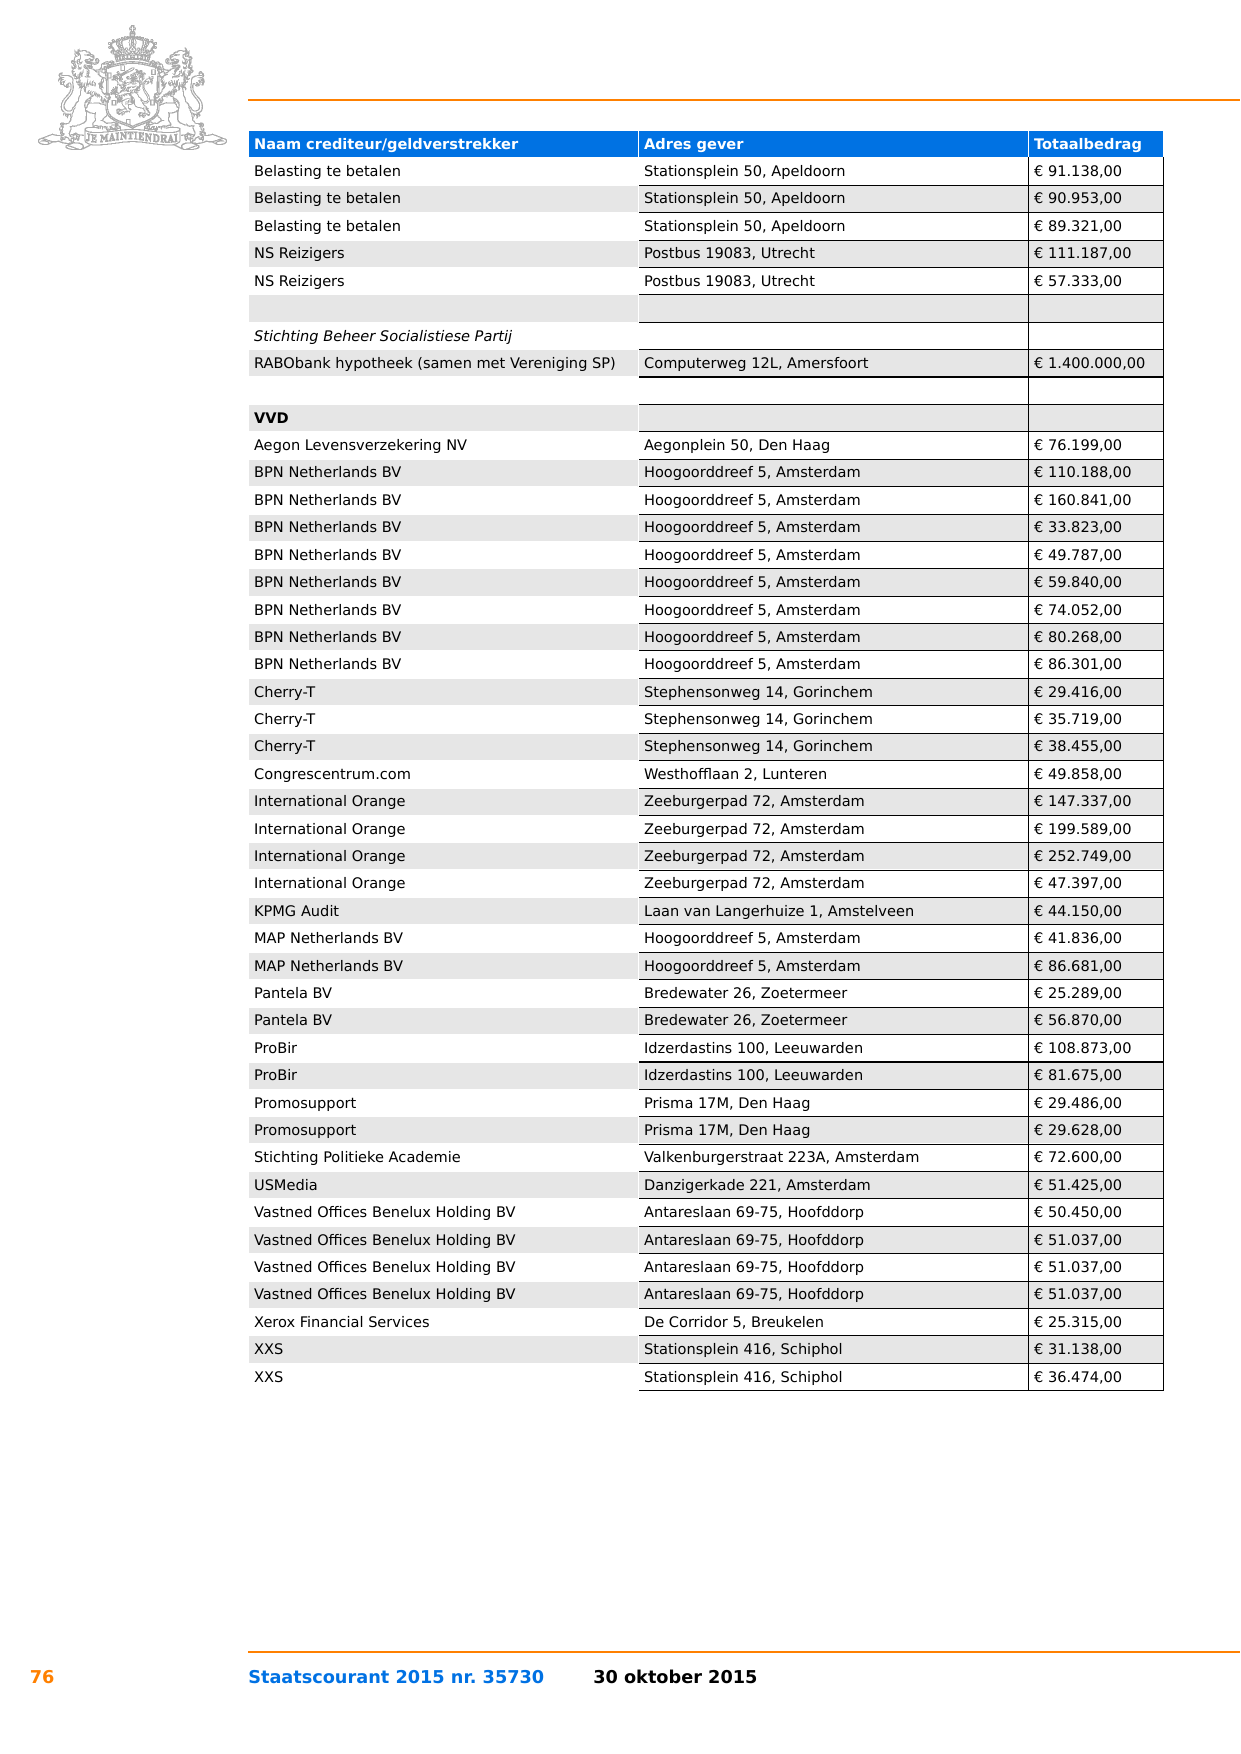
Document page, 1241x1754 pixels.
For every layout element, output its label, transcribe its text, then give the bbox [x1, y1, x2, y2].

table_cell [639, 323, 1028, 349]
table_cell Stichting Beheer Socialistiese Partij [249, 323, 638, 349]
table_cell Vastned Offices Benelux Holding BV [249, 1227, 638, 1253]
table_cell € 90.953,00 [1029, 186, 1163, 212]
table_cell Westhofflaan 2, Lunteren [639, 761, 1028, 787]
table_cell € 38.455,00 [1029, 734, 1163, 760]
table_cell Zeeburgerpad 72, Amsterdam [639, 816, 1028, 842]
table_cell Cherry-T [249, 706, 638, 733]
table_cell Pantela BV [249, 1008, 638, 1034]
table_cell Prisma 17M, Den Haag [639, 1090, 1028, 1116]
table_cell Valkenburgerstraat 223A, Amsterdam [639, 1145, 1028, 1171]
table_cell Stephensonweg 14, Gorinchem [639, 734, 1028, 760]
table_cell BPN Netherlands BV [249, 542, 638, 568]
table_cell [1029, 323, 1163, 349]
table_cell € 49.787,00 [1029, 542, 1163, 568]
table_cell MAP Netherlands BV [249, 953, 638, 979]
table_cell Antareslaan 69-75, Hoofddorp [639, 1282, 1028, 1308]
table_cell € 51.037,00 [1029, 1282, 1163, 1308]
table_cell Vastned Offices Benelux Holding BV [249, 1199, 638, 1226]
table_cell € 108.873,00 [1029, 1035, 1163, 1061]
table_cell Postbus 19083, Utrecht [639, 268, 1028, 294]
table_cell BPN Netherlands BV [249, 487, 638, 513]
table_cell Vastned Offices Benelux Holding BV [249, 1254, 638, 1281]
table_cell [1029, 295, 1163, 322]
table_cell Computerweg 12L, Amersfoort [639, 350, 1028, 376]
table_cell € 91.138,00 [1029, 158, 1163, 185]
table_cell [249, 378, 638, 404]
table_cell Stationsplein 50, Apeldoorn [639, 213, 1028, 239]
table_cell XXS [249, 1336, 638, 1363]
table_cell Antareslaan 69-75, Hoofddorp [639, 1199, 1028, 1226]
table_cell Zeeburgerpad 72, Amsterdam [639, 843, 1028, 869]
table_cell € 51.425,00 [1029, 1172, 1163, 1198]
table_cell Stationsplein 416, Schiphol [639, 1364, 1028, 1390]
table_cell Promosupport [249, 1117, 638, 1143]
table_cell € 51.037,00 [1029, 1254, 1163, 1281]
table_cell € 74.052,00 [1029, 597, 1163, 623]
table_cell Idzerdastins 100, Leeuwarden [639, 1063, 1028, 1089]
table_cell [639, 295, 1028, 322]
table_cell € 56.870,00 [1029, 1008, 1163, 1034]
table_cell Promosupport [249, 1090, 638, 1116]
table_cell Belasting te betalen [249, 186, 638, 212]
table_cell VVD [249, 405, 638, 431]
table_cell Belasting te betalen [249, 213, 638, 239]
table_cell Laan van Langerhuize 1, Amstelveen [639, 898, 1028, 924]
table_cell € 76.199,00 [1029, 432, 1163, 459]
table_cell USMedia [249, 1172, 638, 1198]
table_cell € 160.841,00 [1029, 487, 1163, 513]
table_cell € 1.400.000,00 [1029, 350, 1163, 376]
table_cell Stephensonweg 14, Gorinchem [639, 706, 1028, 733]
table_header Naam crediteur/geldverstrekker [249, 131, 638, 157]
table_cell € 47.397,00 [1029, 871, 1163, 897]
table_cell Stationsplein 50, Apeldoorn [639, 158, 1028, 185]
table_cell Hoogoorddreef 5, Amsterdam [639, 597, 1028, 623]
table_cell € 86.301,00 [1029, 651, 1163, 678]
table_cell € 25.289,00 [1029, 980, 1163, 1007]
table_cell International Orange [249, 871, 638, 897]
table_cell € 49.858,00 [1029, 761, 1163, 787]
table_cell € 81.675,00 [1029, 1063, 1163, 1089]
table_cell BPN Netherlands BV [249, 460, 638, 486]
table_cell Belasting te betalen [249, 158, 638, 185]
table_cell International Orange [249, 843, 638, 869]
table_cell [1029, 378, 1163, 404]
table_cell Antareslaan 69-75, Hoofddorp [639, 1227, 1028, 1253]
table_cell BPN Netherlands BV [249, 597, 638, 623]
table_cell Stephensonweg 14, Gorinchem [639, 679, 1028, 705]
table_cell Idzerdastins 100, Leeuwarden [639, 1035, 1028, 1061]
table_cell € 41.836,00 [1029, 925, 1163, 952]
table_cell € 89.321,00 [1029, 213, 1163, 239]
table_cell Antareslaan 69-75, Hoofddorp [639, 1254, 1028, 1281]
table_cell Hoogoorddreef 5, Amsterdam [639, 542, 1028, 568]
table_cell € 33.823,00 [1029, 515, 1163, 541]
table_cell BPN Netherlands BV [249, 651, 638, 678]
table_cell € 147.337,00 [1029, 789, 1163, 815]
table_cell Zeeburgerpad 72, Amsterdam [639, 871, 1028, 897]
table_cell € 50.450,00 [1029, 1199, 1163, 1226]
table_cell € 29.416,00 [1029, 679, 1163, 705]
table_cell [1029, 405, 1163, 431]
table_cell Hoogoorddreef 5, Amsterdam [639, 624, 1028, 650]
table_cell NS Reizigers [249, 268, 638, 294]
table_cell € 51.037,00 [1029, 1227, 1163, 1253]
table_cell International Orange [249, 789, 638, 815]
table_cell Cherry-T [249, 679, 638, 705]
table_cell € 31.138,00 [1029, 1336, 1163, 1363]
table_cell International Orange [249, 816, 638, 842]
table_cell Bredewater 26, Zoetermeer [639, 1008, 1028, 1034]
table_cell NS Reizigers [249, 241, 638, 267]
table_cell Postbus 19083, Utrecht [639, 241, 1028, 267]
table_cell BPN Netherlands BV [249, 515, 638, 541]
table_cell € 86.681,00 [1029, 953, 1163, 979]
table_cell Stichting Politieke Academie [249, 1145, 638, 1171]
table_cell ProBir [249, 1063, 638, 1089]
table_cell BPN Netherlands BV [249, 624, 638, 650]
table_cell € 111.187,00 [1029, 241, 1163, 267]
table_cell Stationsplein 416, Schiphol [639, 1336, 1028, 1363]
table_cell XXS [249, 1364, 638, 1390]
table_cell Hoogoorddreef 5, Amsterdam [639, 925, 1028, 952]
table_cell KPMG Audit [249, 898, 638, 924]
table_cell [639, 378, 1028, 404]
table_cell Danzigerkade 221, Amsterdam [639, 1172, 1028, 1198]
table_cell Prisma 17M, Den Haag [639, 1117, 1028, 1143]
table_cell € 252.749,00 [1029, 843, 1163, 869]
table_cell Pantela BV [249, 980, 638, 1007]
table_cell ProBir [249, 1035, 638, 1061]
table_cell € 57.333,00 [1029, 268, 1163, 294]
table_cell [639, 405, 1028, 431]
table_cell € 36.474,00 [1029, 1364, 1163, 1390]
table_cell Hoogoorddreef 5, Amsterdam [639, 651, 1028, 678]
table_cell Cherry-T [249, 734, 638, 760]
table_cell Hoogoorddreef 5, Amsterdam [639, 515, 1028, 541]
table_cell De Corridor 5, Breukelen [639, 1309, 1028, 1335]
table_cell BPN Netherlands BV [249, 569, 638, 596]
table_cell RABObank hypotheek (samen met Vereniging SP) [249, 350, 638, 376]
table_cell Hoogoorddreef 5, Amsterdam [639, 460, 1028, 486]
table_cell € 29.486,00 [1029, 1090, 1163, 1116]
table_cell Aegonplein 50, Den Haag [639, 432, 1028, 459]
table_header Totaalbedrag [1029, 131, 1163, 157]
table_cell Aegon Levensverzekering NV [249, 432, 638, 459]
table_cell € 29.628,00 [1029, 1117, 1163, 1143]
table_cell Hoogoorddreef 5, Amsterdam [639, 569, 1028, 596]
table_cell Congrescentrum.com [249, 761, 638, 787]
table_cell Hoogoorddreef 5, Amsterdam [639, 487, 1028, 513]
table_cell € 44.150,00 [1029, 898, 1163, 924]
table_cell Vastned Offices Benelux Holding BV [249, 1282, 638, 1308]
table_cell [249, 295, 638, 322]
table_header Adres gever [639, 131, 1028, 157]
table_cell € 25.315,00 [1029, 1309, 1163, 1335]
table_cell MAP Netherlands BV [249, 925, 638, 952]
table_cell € 59.840,00 [1029, 569, 1163, 596]
picture [38, 25, 227, 150]
table_cell Bredewater 26, Zoetermeer [639, 980, 1028, 1007]
table_cell Stationsplein 50, Apeldoorn [639, 186, 1028, 212]
table_cell Xerox Financial Services [249, 1309, 638, 1335]
table_cell € 110.188,00 [1029, 460, 1163, 486]
table_cell Hoogoorddreef 5, Amsterdam [639, 953, 1028, 979]
table_cell € 199.589,00 [1029, 816, 1163, 842]
table_cell € 72.600,00 [1029, 1145, 1163, 1171]
table_cell € 35.719,00 [1029, 706, 1163, 733]
table_cell Zeeburgerpad 72, Amsterdam [639, 789, 1028, 815]
table_cell € 80.268,00 [1029, 624, 1163, 650]
